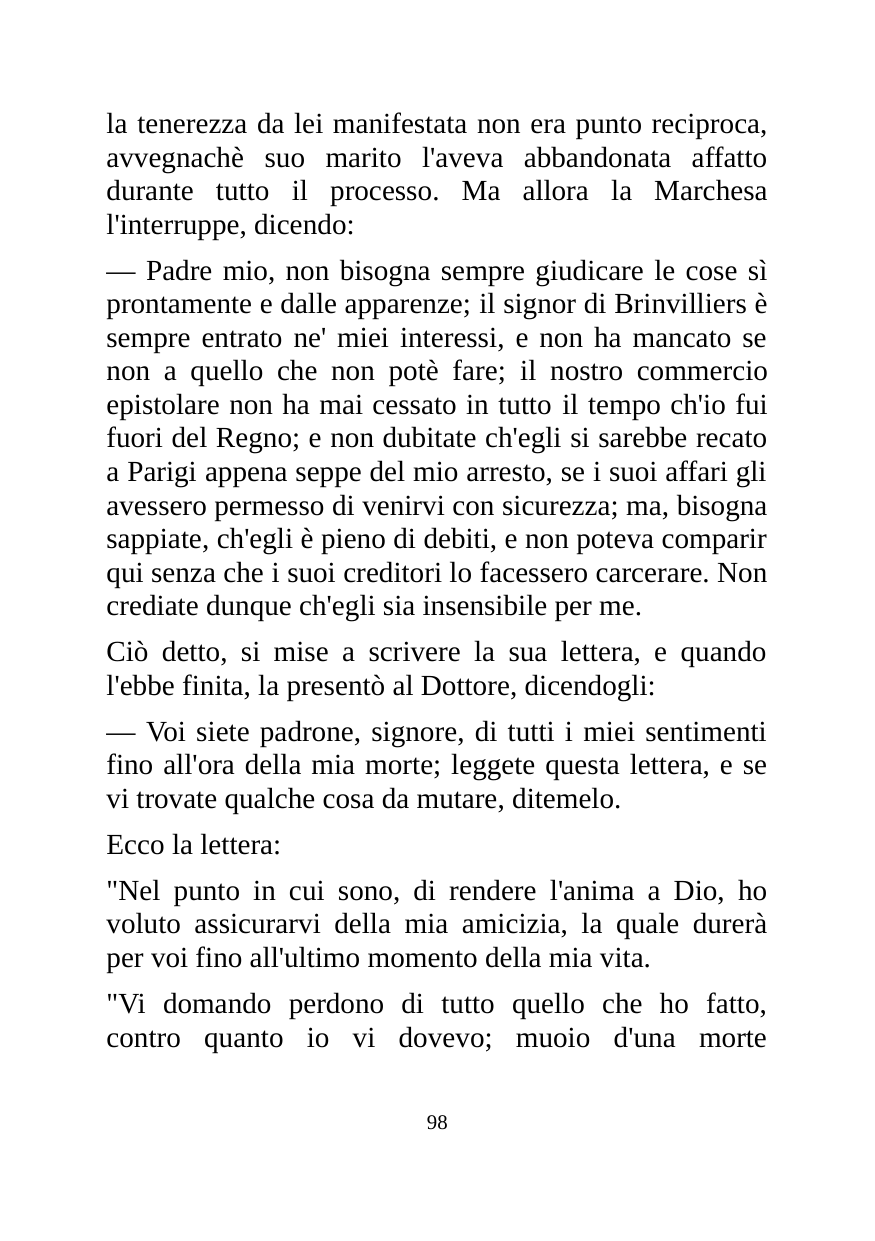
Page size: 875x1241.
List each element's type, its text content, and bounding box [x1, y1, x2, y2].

text "Nel punto in cui sono, di rendere l'anima a Dio, ho voluto assicurarvi della mia amicizia, la quale durerà per voi fino all'ultimo momento della mia vita. [106, 873, 768, 974]
text "Vi domando perdono di tutto quello che ho fatto, contro quanto io vi dovevo; muoio d'una morte [106, 986, 768, 1053]
text Ciò detto, si mise a scrivere la sua lettera, e quando l'ebbe finita, la presentò al Dottore, dicendogli: [106, 634, 768, 701]
text — Padre mio, non bisogna sempre giudicare le cose sì prontamente e dalle apparenze; il signor di Brinvilliers è sempre entrato ne' miei interessi, e non ha mancato se non a quello che non potè fare; il nostro commercio epistolare non ha mai cessato in tutto il tempo ch'io fui fuori del Regno; e non dubitate ch'egli si sarebbe recato a Parigi appena seppe del mio arresto, se i suoi affari gli avessero permesso di venirvi con sicurezza; ma, bisogna sappiate, ch'egli è pieno di debiti, e non poteva comparir qui senza che i suoi creditori lo facessero carcerare. Non crediate dunque ch'egli sia insensibile per me. [106, 253, 768, 622]
text — Voi siete padrone, signore, di tutti i miei sentimenti fino all'ora della mia morte; leggete questa lettera, e se vi trovate qualche cosa da mutare, ditemelo. [106, 714, 768, 814]
text Ecco la lettera: [106, 827, 768, 861]
text la tenerezza da lei manifestata non era punto reciproca, avvegnachè suo marito l'aveva abbandonata affatto durante tutto il processo. Ma allora la Marchesa l'interruppe, dicendo: [106, 106, 768, 240]
